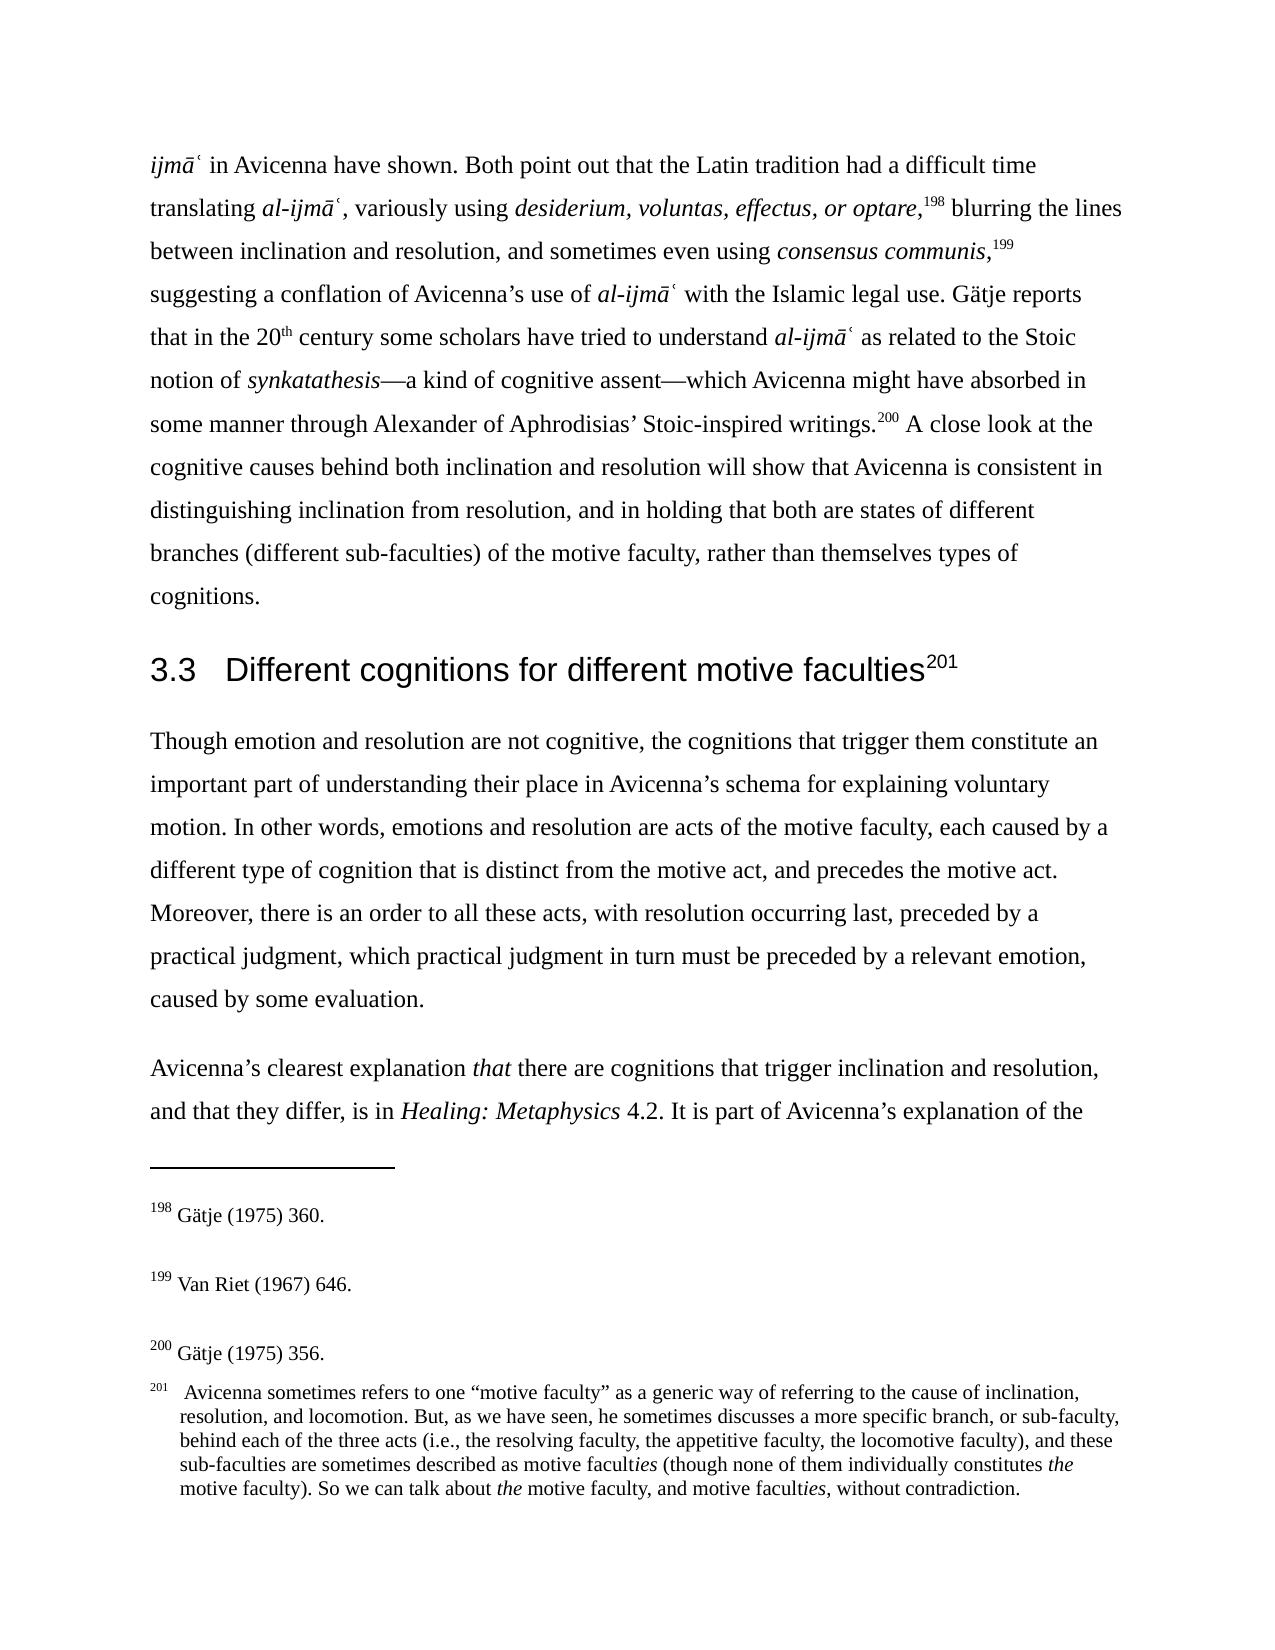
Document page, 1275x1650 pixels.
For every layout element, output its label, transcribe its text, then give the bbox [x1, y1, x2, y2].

text ijmāʿ in Avicenna have shown. Both point out that the Latin tradition had a difficult time translating al-ijmāʿ, variously using desiderium, voluntas, effectus, or optare, blurring the lines between inclination and resolution, and sometimes even using consensus communis, suggesting a conflation of Avicenna’s use of al-ijmāʿ with the Islamic legal use. Gätje reports that in the 20th century some scholars have tried to understand al-ijmāʿ as related to the Stoic notion of synkatathesis—a kind of cognitive assent—which Avicenna might have absorbed in some manner through Alexander of Aphrodisias’ Stoic-inspired writings. A close look at the cognitive causes behind both inclination and resolution will show that Avicenna is consistent in distinguishing inclination from resolution, and in holding that both are states of different branches (different sub-faculties) of the motive faculty, rather than themselves types of cognitions. [150, 150, 1125, 610]
subtitle 3.3 Different cognitions for different motive faculties [150, 650, 1125, 688]
text Van Riet (1967) 646. [150, 1268, 1125, 1297]
text Gätje (1975) 360. [150, 1199, 1125, 1228]
text Though emotion and resolution are not cognitive, the cognitions that trigger them constitute an important part of understanding their place in Avicenna’s schema for explaining voluntary motion. In other words, emotions and resolution are acts of the motive faculty, each caused by a different type of cognition that is distinct from the motive act, and precedes the motive act. Moreover, there is an order to all these acts, with resolution occurring last, preceded by a practical judgment, which practical judgment in turn must be preceded by a relevant emotion, caused by some evaluation. [150, 726, 1125, 1013]
text Gätje (1975) 356. [150, 1337, 1125, 1365]
text Avicenna’s clearest explanation that there are cognitions that trigger inclination and resolution, and that they differ, is in Healing: Metaphysics 4.2. It is part of Avicenna’s explanation of the [150, 1053, 1125, 1125]
text Avicenna sometimes refers to one “motive faculty” as a generic way of referring to the cause of inclination, resolution, and locomotion. But, as we have seen, he sometimes discusses a more specific branch, or sub-faculty, behind each of the three acts (i.e., the resolving faculty, the appetitive faculty, the locomotive faculty), and these sub-faculties are sometimes described as motive faculties (though none of them individually constitutes the motive faculty). So we can talk about the motive faculty, and motive faculties, without contradiction. [150, 1380, 1125, 1500]
